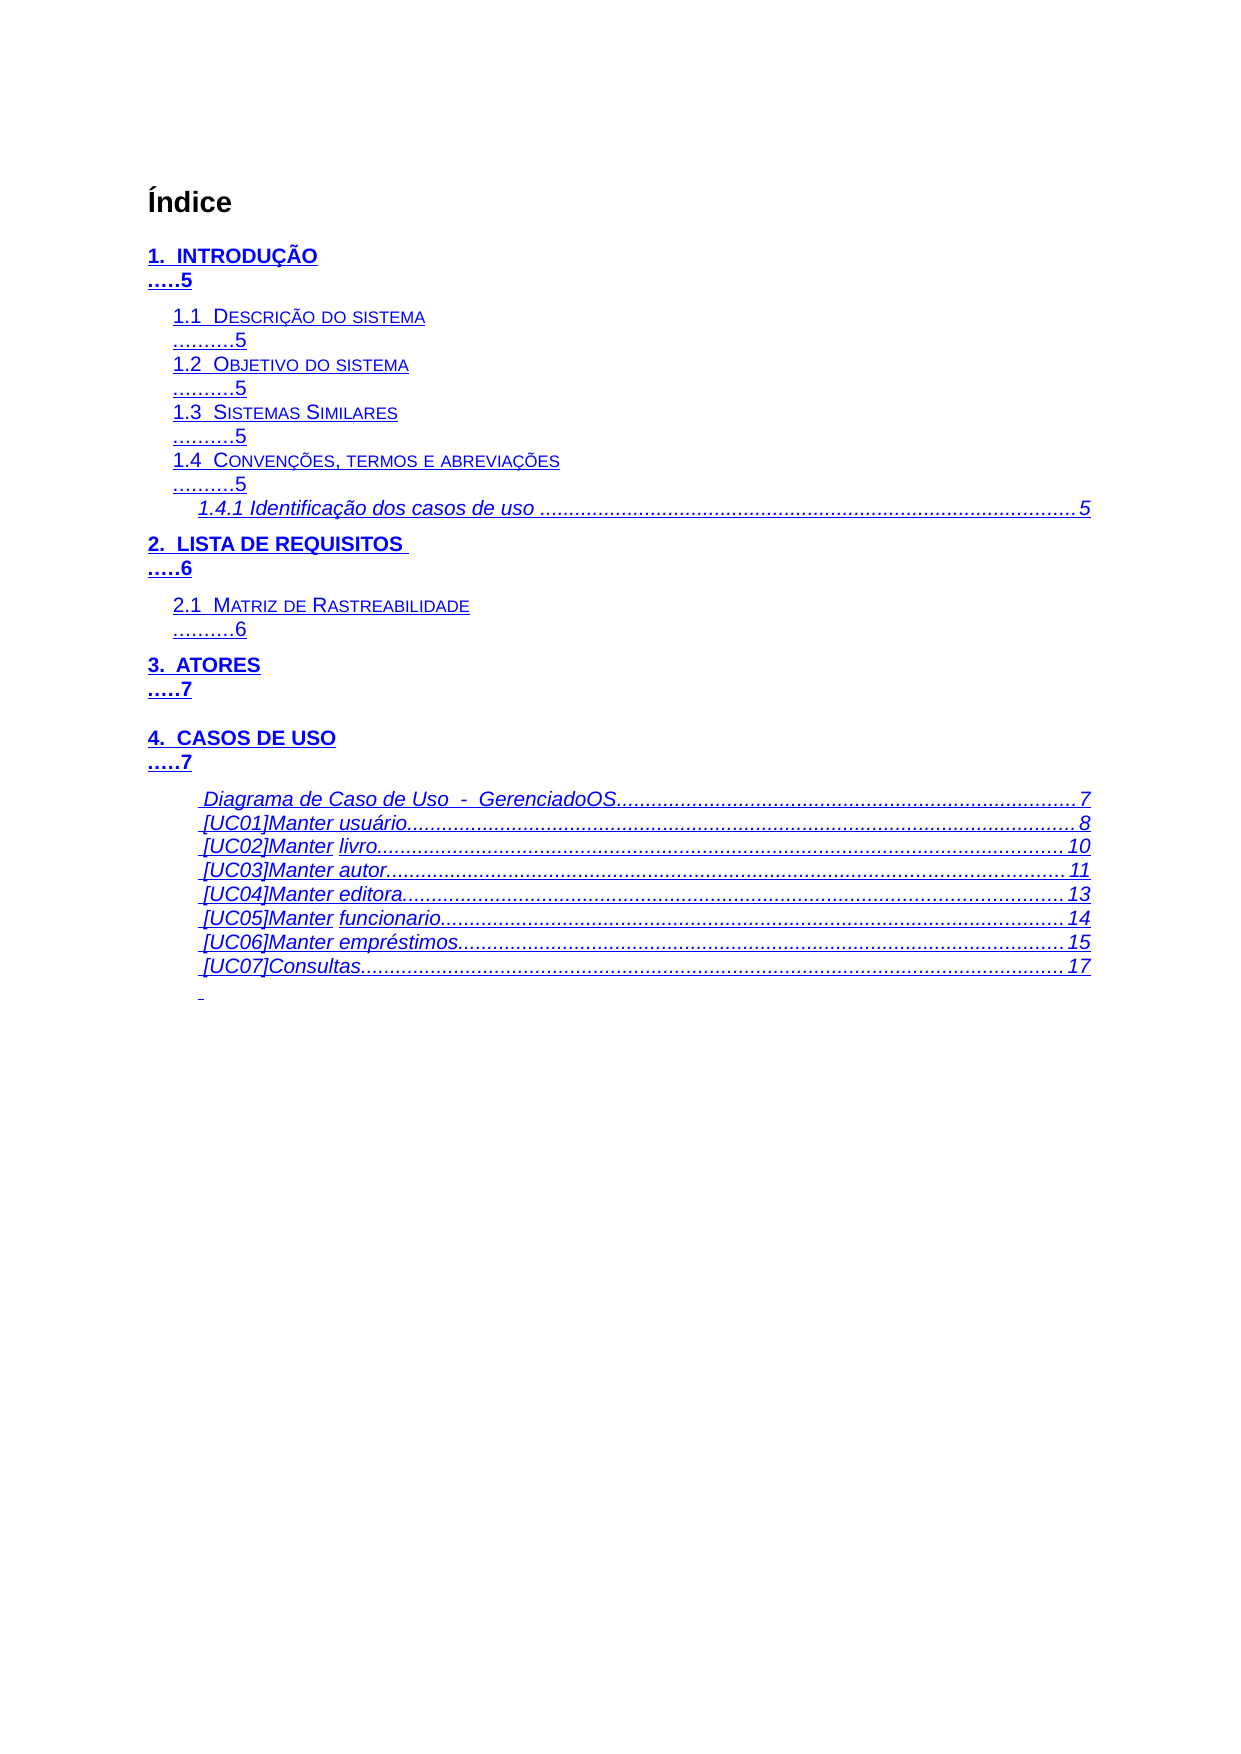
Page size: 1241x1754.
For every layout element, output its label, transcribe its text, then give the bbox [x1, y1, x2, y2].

text [UC04]Manter editora 13 [198, 882, 1092, 906]
text Diagrama de Caso de Uso - GerenciadoOS 7 [198, 786, 1092, 810]
text 1. Introdução 5 [148, 244, 1092, 292]
text 1.4 Convenções, termos e abreviações 5 [173, 448, 1092, 496]
text 1.4.1 Identificação dos casos de uso 5 [198, 496, 1092, 520]
text [UC02]Manter livro 10 [198, 834, 1092, 858]
text 1.3 Sistemas Similares 5 [173, 400, 1092, 448]
text [UC05]Manter funcionario 14 [198, 906, 1092, 930]
text Índice [148, 185, 1092, 219]
text 2. Lista de Requisitos 6 [148, 532, 1092, 580]
text 2.1 Matriz de Rastreabilidade 6 [173, 593, 1092, 641]
text [UC03]Manter autor 11 [198, 858, 1092, 882]
text 4. Casos de Uso 7 [148, 726, 1092, 774]
text 1.1 Descrição do sistema 5 [173, 304, 1092, 352]
text [UC07]Consultas 17 [198, 954, 1092, 978]
text [UC06]Manter empréstimos 15 [198, 930, 1092, 954]
text [UC01]Manter usuário 8 [198, 810, 1092, 834]
text 1.2 Objetivo do sistema 5 [173, 352, 1092, 400]
text 3. Atores 7 [148, 653, 1092, 701]
